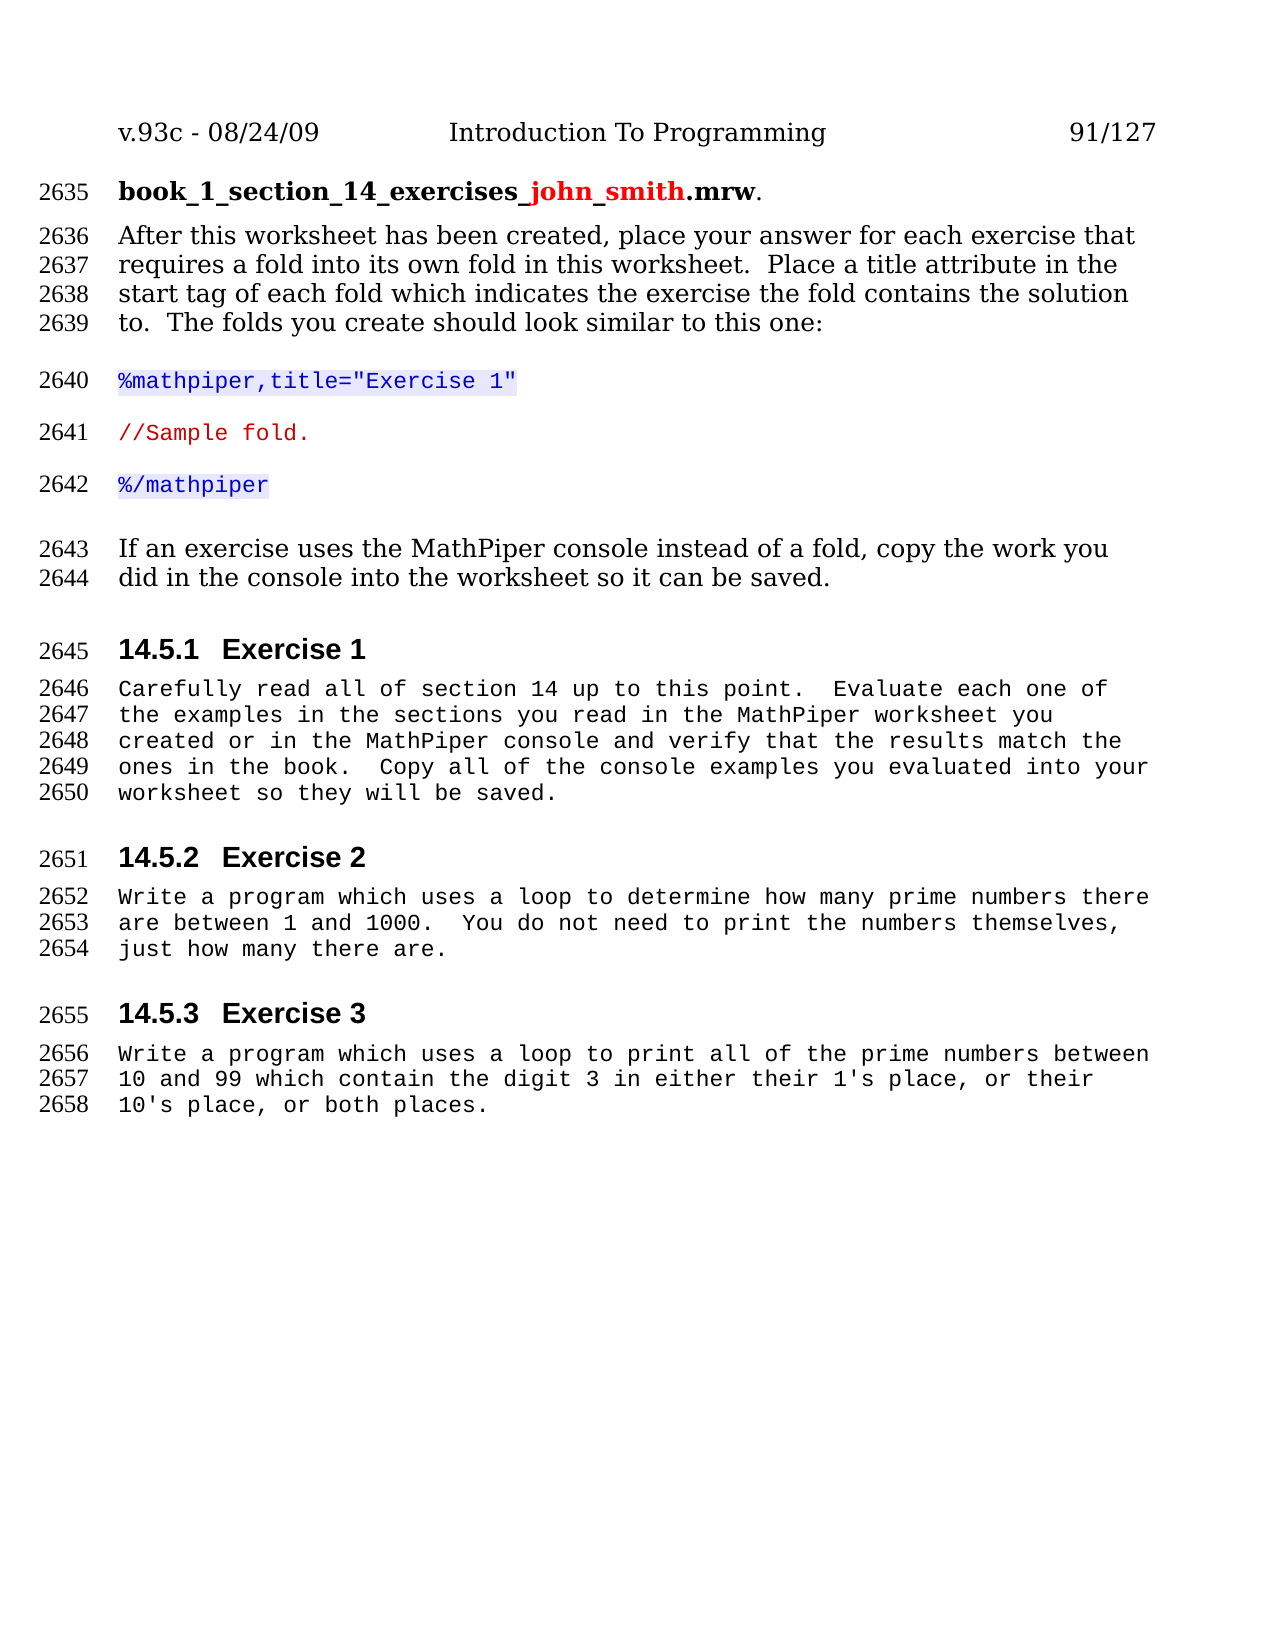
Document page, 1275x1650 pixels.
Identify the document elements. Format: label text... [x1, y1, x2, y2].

text Carefully read all of section 14 up to this point. Evaluate each one of the examples in the sections you read in the MathPiper worksheet you created or in the MathPiper console and verify that the results match the ones in the book. Copy all of the console examples you evaluated into your worksheet so they will be saved. [118, 677, 1157, 807]
text After this worksheet has been created, place your answer for each exercise that requires a fold into its own fold in this worksheet. Place a title attribute in the start tag of each fold which indicates the exercise the fold contains the solution to. The folds you create should look similar to this one: [118, 221, 1157, 338]
text %/mathpiper [118, 473, 1157, 499]
text Write a program which uses a loop to determine how many prime numbers there are between 1 and 1000. You do not need to print the numbers themselves, just how many there are. [118, 886, 1157, 963]
subtitle Exercise 1 [118, 632, 1157, 665]
text Write a program which uses a loop to print all of the prime numbers between 10 and 99 which contain the digit 3 in either their 1's place, or their 10's place, or both places. [118, 1042, 1157, 1120]
text //Sample fold. [118, 422, 1157, 448]
text If an exercise uses the MathPiper console instead of a fold, copy the work you did in the console into the worksheet so it can be saved. [118, 534, 1157, 593]
subtitle Exercise 3 [118, 996, 1157, 1030]
text %mathpiper,title="Exercise 1" [118, 370, 1157, 396]
text book_1_section_14_exercises_john_smith.mrw. [118, 177, 1157, 206]
subtitle Exercise 2 [118, 840, 1157, 873]
